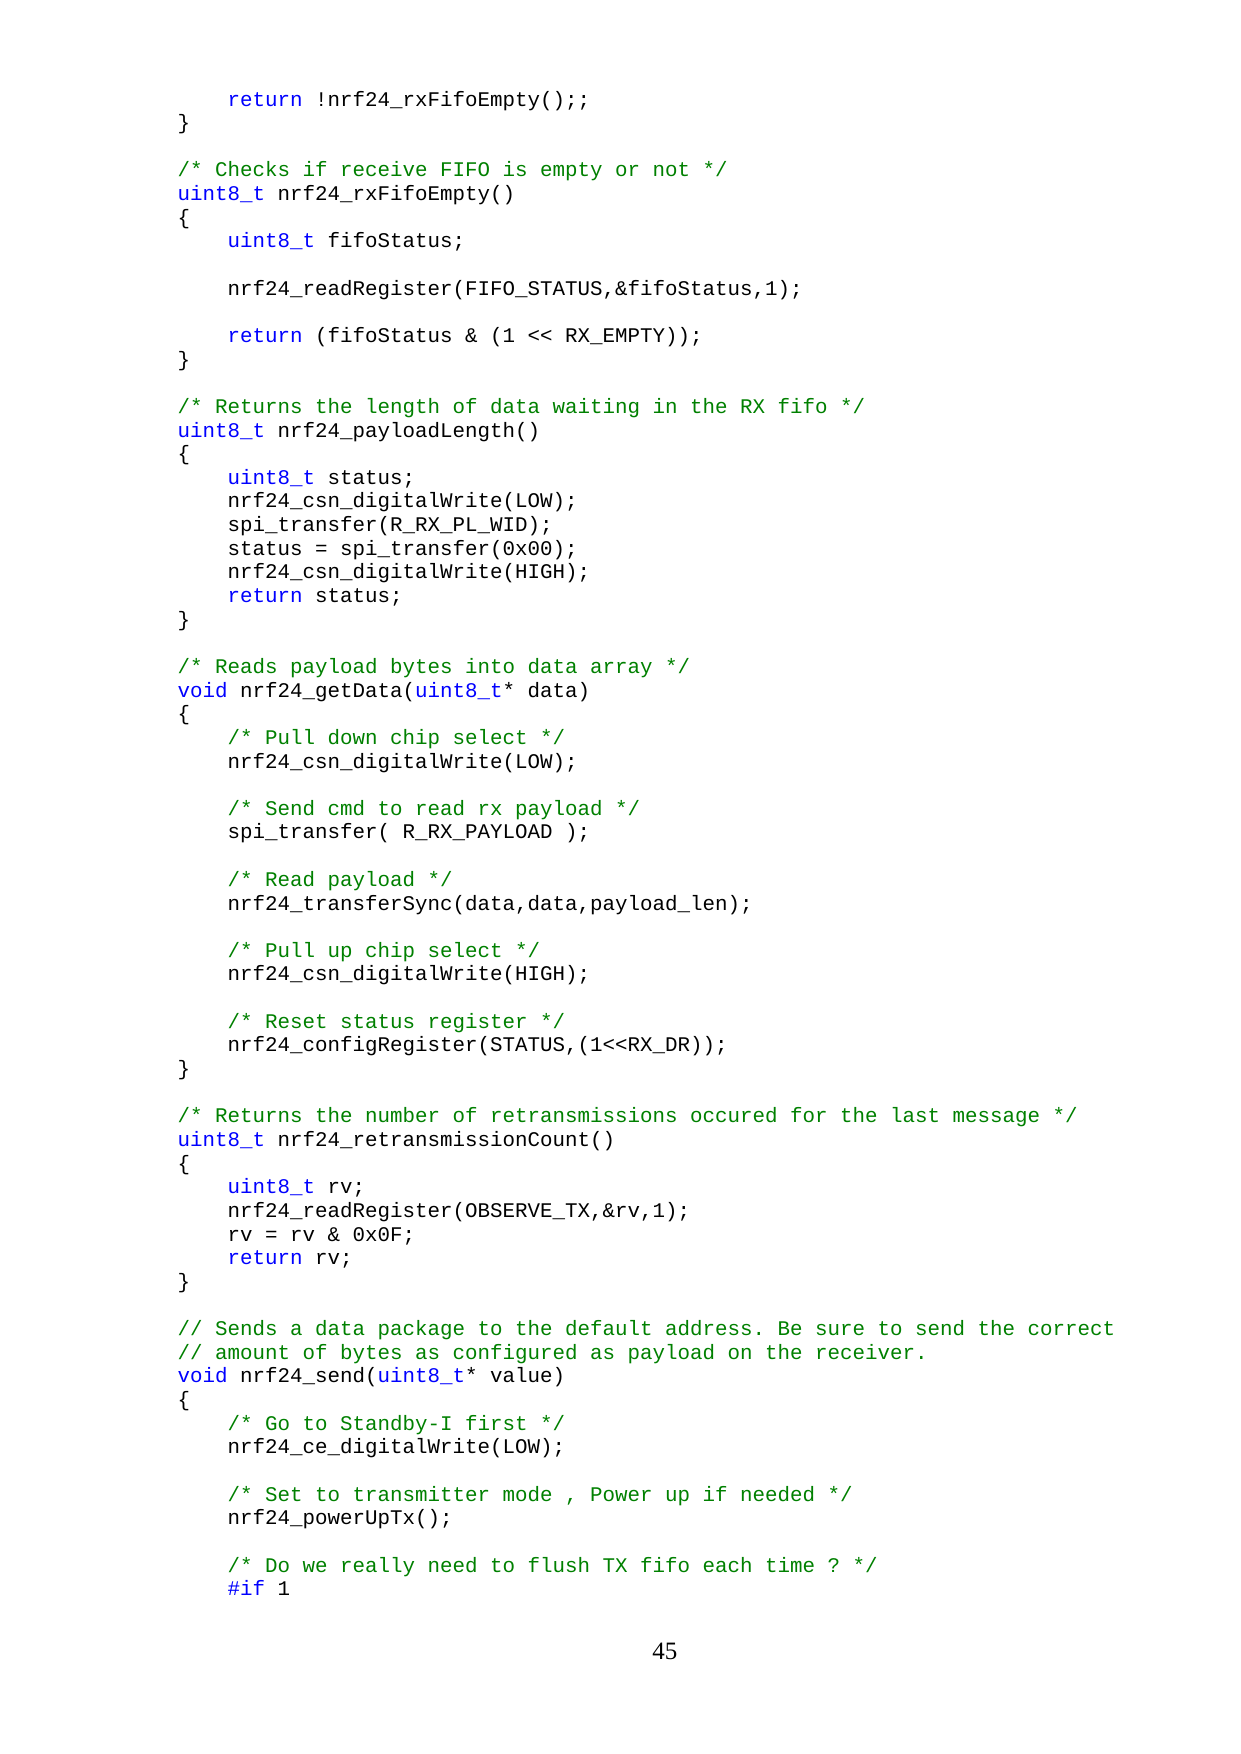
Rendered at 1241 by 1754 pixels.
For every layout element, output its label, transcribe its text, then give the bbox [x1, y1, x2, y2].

text { [177, 207, 1152, 230]
text // Sends a data package to the default address. Be sure to send the correct [177, 1318, 1152, 1342]
text { [177, 1153, 1152, 1176]
text } [177, 112, 1152, 136]
text /* Checks if receive FIFO is empty or not */ [177, 159, 1152, 183]
text /* Reads payload bytes into data array */ [177, 656, 1152, 680]
text uint8_t status; [177, 467, 1152, 491]
text } [177, 1058, 1152, 1082]
text { [177, 443, 1152, 467]
text nrf24_transferSync(data,data,payload_len); [177, 892, 1152, 916]
text nrf24_csn_digitalWrite(LOW); [177, 751, 1152, 774]
text rv = rv & 0x0F; [177, 1223, 1152, 1247]
text nrf24_readRegister(FIFO_STATUS,&fifoStatus,1); [177, 278, 1152, 301]
text } [177, 1271, 1152, 1294]
text uint8_t nrf24_rxFifoEmpty() [177, 183, 1152, 207]
text void nrf24_getData(uint8_t* data) [177, 680, 1152, 703]
text /* Read payload */ [177, 869, 1152, 892]
text /* Pull down chip select */ [177, 727, 1152, 751]
text nrf24_ce_digitalWrite(LOW); [177, 1436, 1152, 1460]
text /* Do we really need to flush TX fifo each time ? */ [177, 1554, 1152, 1578]
text nrf24_configRegister(STATUS,(1<<RX_DR)); [177, 1034, 1152, 1058]
text return !nrf24_rxFifoEmpty();; [177, 88, 1152, 112]
text /* Go to Standby-I first */ [177, 1413, 1152, 1436]
text { [177, 703, 1152, 727]
text uint8_t nrf24_payloadLength() [177, 419, 1152, 443]
text } [177, 609, 1152, 632]
text /* Returns the length of data waiting in the RX fifo */ [177, 396, 1152, 419]
text // amount of bytes as configured as payload on the receiver. [177, 1342, 1152, 1365]
text spi_transfer(R_RX_PL_WID); [177, 514, 1152, 538]
text #if 1 [177, 1578, 1152, 1602]
text nrf24_csn_digitalWrite(HIGH); [177, 561, 1152, 585]
text status = spi_transfer(0x00); [177, 538, 1152, 561]
text { [177, 1389, 1152, 1413]
text } [177, 349, 1152, 372]
text nrf24_readRegister(OBSERVE_TX,&rv,1); [177, 1200, 1152, 1223]
text /* Returns the number of retransmissions occured for the last message */ [177, 1105, 1152, 1129]
text spi_transfer( R_RX_PAYLOAD ); [177, 822, 1152, 845]
text /* Send cmd to read rx payload */ [177, 798, 1152, 822]
text void nrf24_send(uint8_t* value) [177, 1365, 1152, 1389]
text return rv; [177, 1247, 1152, 1271]
text return (fifoStatus & (1 << RX_EMPTY)); [177, 325, 1152, 349]
text nrf24_powerUpTx(); [177, 1507, 1152, 1531]
text /* Set to transmitter mode , Power up if needed */ [177, 1484, 1152, 1507]
text /* Pull up chip select */ [177, 940, 1152, 963]
text nrf24_csn_digitalWrite(HIGH); [177, 963, 1152, 987]
text /* Reset status register */ [177, 1011, 1152, 1034]
text uint8_t nrf24_retransmissionCount() [177, 1129, 1152, 1153]
text nrf24_csn_digitalWrite(LOW); [177, 491, 1152, 514]
text uint8_t fifoStatus; [177, 230, 1152, 254]
text uint8_t rv; [177, 1176, 1152, 1200]
text return status; [177, 585, 1152, 609]
